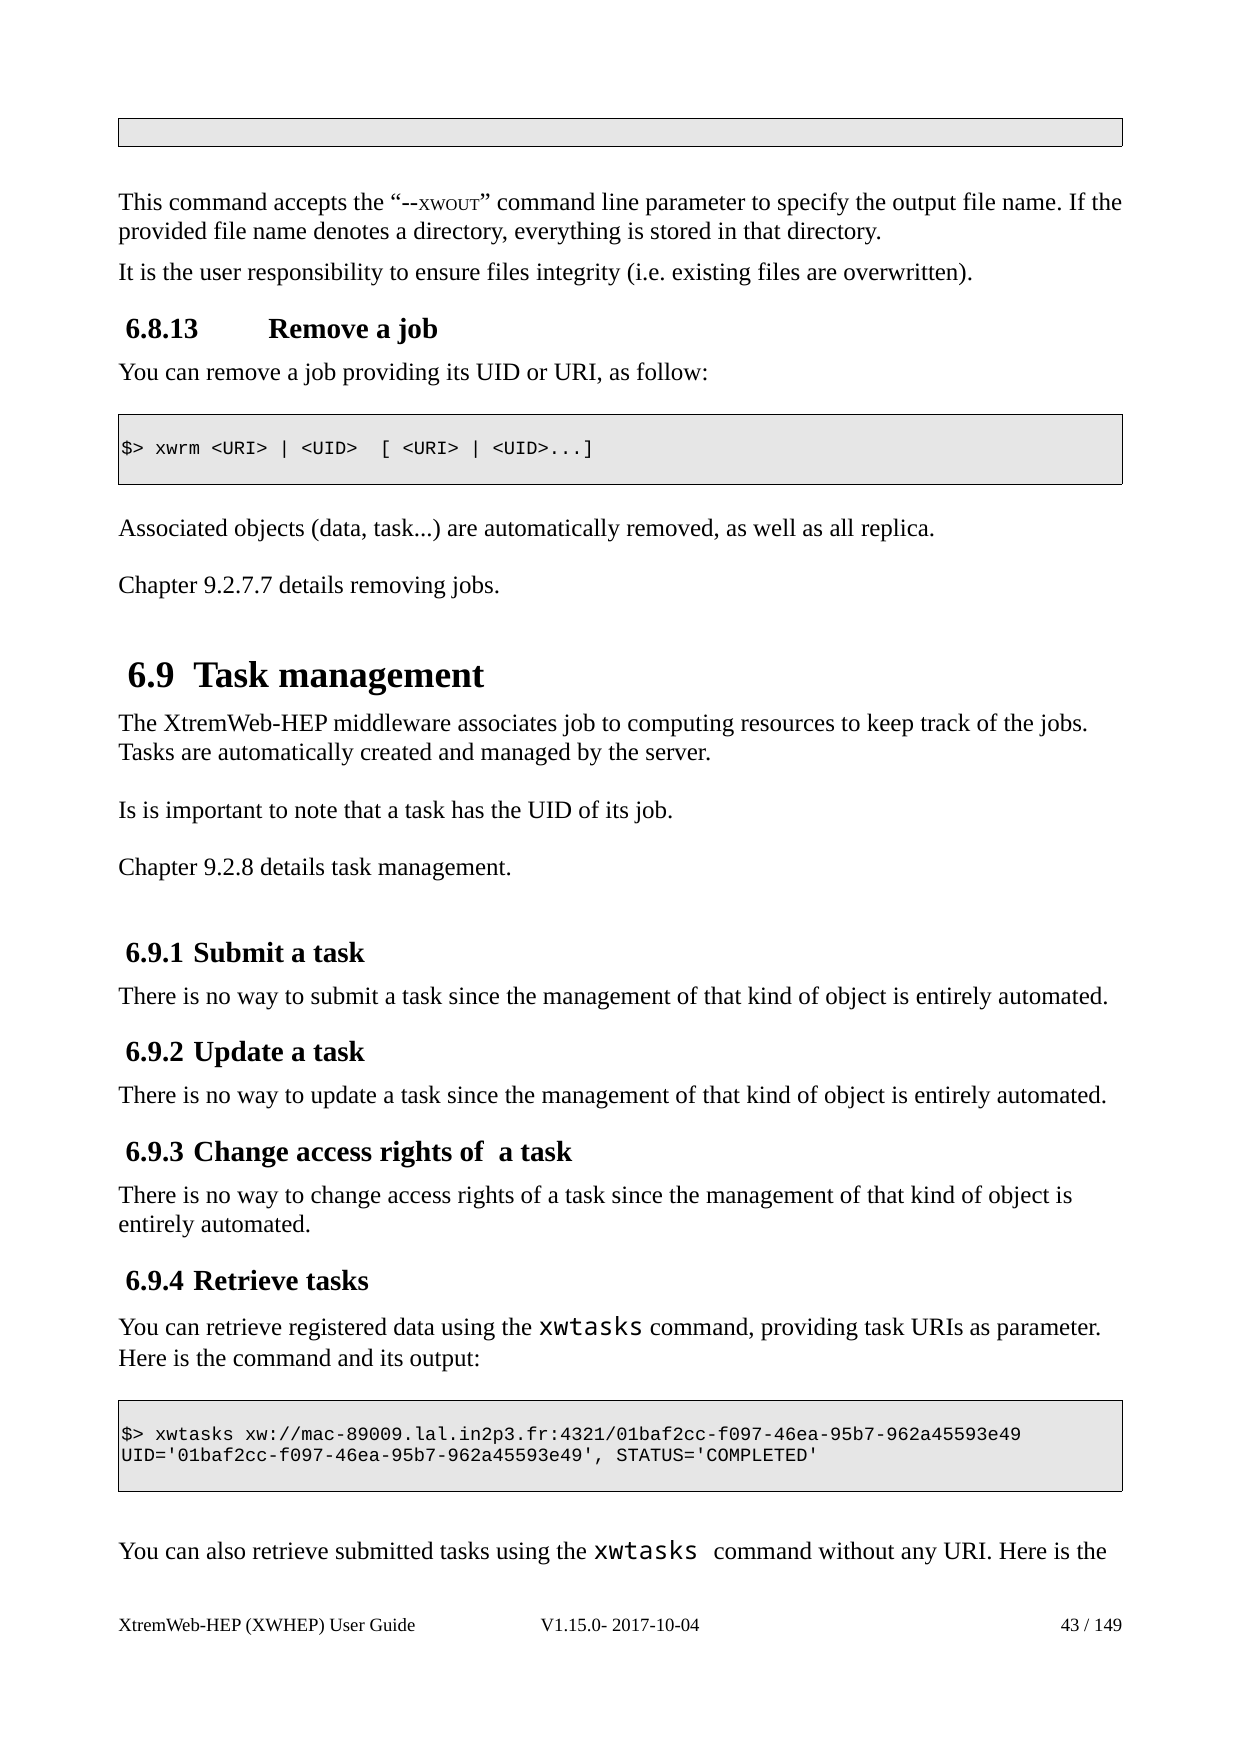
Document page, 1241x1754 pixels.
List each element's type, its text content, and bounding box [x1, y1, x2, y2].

text Associated objects (data, task...) are automatically removed, as well as all replica. [118, 513, 1122, 542]
subtitle Remove a job [118, 311, 1122, 344]
text There is no way to submit a task since the management of that kind of object is entirely automated. [118, 981, 1122, 1009]
text You can also retrieve submitted tasks using the xwtasks command without any URI. Here is the [118, 1533, 1122, 1567]
subtitle Retrieve tasks [118, 1263, 1122, 1296]
subtitle Update a task [118, 1034, 1122, 1068]
text You can remove a job providing its UID or URI, as follow: [118, 357, 1122, 386]
text Chapter 9.2.7.7 details removing jobs. [118, 570, 1122, 599]
text It is the user responsibility to ensure files integrity (i.e. existing files are overwritten). [118, 257, 1122, 286]
subtitle Change access rights of a task [118, 1134, 1122, 1168]
text UID='01baf2cc-f097-46ea-95b7-962a45593e49', STATUS='COMPLETED' [119, 1443, 1122, 1464]
text This command accepts the “--xwout” command line parameter to specify the output file name. If the provided file name denotes a directory, everything is stored in that directory. [118, 187, 1122, 244]
text The XtremWeb-HEP middleware associates job to computing resources to keep track of the jobs. Tasks are automatically created and managed by the server. [118, 708, 1122, 766]
text There is no way to update a task since the management of that kind of object is entirely automated. [118, 1081, 1122, 1109]
text Chapter 9.2.8 details task management. [118, 852, 1122, 881]
text You can retrieve registered data using the xwtasks command, providing task URIs as parameter. Here is the command and its output: [118, 1309, 1122, 1372]
text $> xwtasks xw://mac-89009.lal.in2p3.fr:4321/01baf2cc-f097-46ea-95b7-962a45593e49 [119, 1422, 1122, 1443]
subtitle Submit a task [118, 935, 1122, 968]
text Is is important to note that a task has the UID of its job. [118, 795, 1122, 823]
text $> xwrm <URI> | <UID> [ <URI> | <UID>...] [119, 436, 1122, 457]
text There is no way to change access rights of a task since the management of that kind of object is entirely automated. [118, 1180, 1122, 1238]
subtitle Task management [118, 653, 1122, 696]
